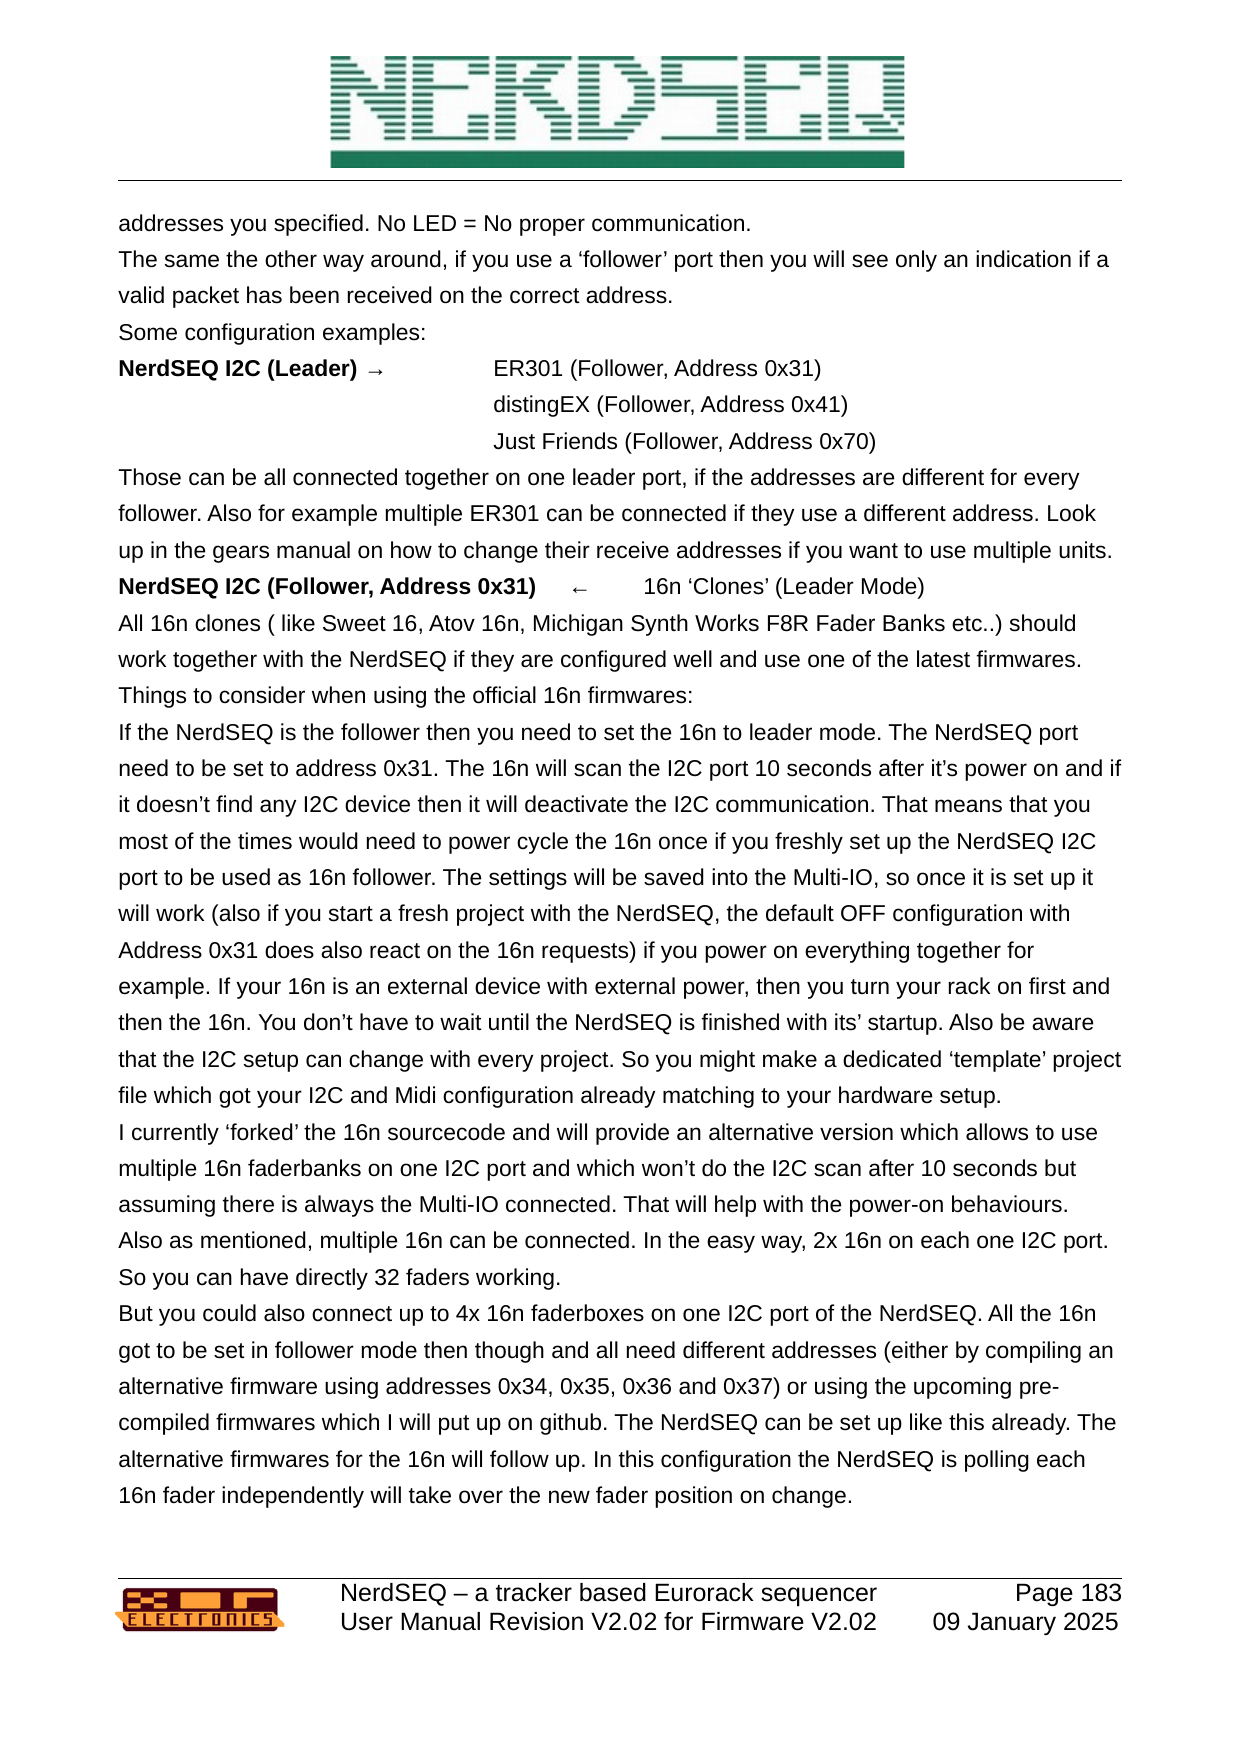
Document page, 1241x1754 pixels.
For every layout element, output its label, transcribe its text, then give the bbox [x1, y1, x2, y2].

text addresses you specified. No LED = No proper communication. The same the other way around, if you use a ‘follower’ port then you will see only an indication if a valid packet has been received on the correct address. Some configuration examples: [118, 209, 1122, 345]
text NerdSEQ I2C (Follower, Address 0x31) ← 16n ‘Clones’ (Leader Mode) [118, 573, 1122, 599]
text But you could also connect up to 4x 16n faderboxes on one I2C port of the NerdSEQ. All the 16n got to be set in follower mode then though and all need different addresses (either by compiling an alternative firmware using addresses 0x34, 0x35, 0x36 and 0x37) or using the upcoming pre-compiled firmwares which I will put up on github. The NerdSEQ can be set up like this already. The alternative firmwares for the 16n will follow up. In this configuration the NerdSEQ is polling each 16n fader independently will take over the new fader position on change. [118, 1300, 1122, 1508]
text distingEX (Follower, Address 0x41) [118, 391, 1122, 418]
text I currently ‘forked’ the 16n sourcecode and will provide an alternative version which allows to use multiple 16n faderbanks on one I2C port and which won’t do the I2C scan after 10 seconds but assuming there is always the Multi-IO connected. That will help with the power-on behaviours. Also as mentioned, multiple 16n can be connected. In the easy way, 2x 16n on each one I2C port. So you can have directly 32 faders working. [118, 1118, 1122, 1290]
text NerdSEQ I2C (Leader) → ER301 (Follower, Address 0x31) [118, 355, 1122, 381]
text Just Friends (Follower, Address 0x70) [118, 428, 1122, 454]
text All 16n clones ( like Sweet 16, Atov 16n, Michigan Synth Works F8R Fader Banks etc..) should work together with the NerdSEQ if they are configured well and use one of the latest firmwares. Things to consider when using the official 16n firmwares: If the NerdSEQ is the follower then you need to set the 16n to leader mode. The NerdSEQ port need to be set to address 0x31. The 16n will scan the I2C port 10 seconds after it’s power on and if it doesn’t find any I2C device then it will deactivate the I2C communication. That means that you most of the times would need to power cycle the 16n once if you freshly set up the NerdSEQ I2C port to be used as 16n follower. The settings will be saved into the Multi-IO, so once it is set up it will work (also if you start a fresh project with the NerdSEQ, the default OFF configuration with Address 0x31 does also react on the 16n requests) if you power on everything together for example. If your 16n is an external device with external power, then you turn your rack on first and then the 16n. You don’t have to wait until the NerdSEQ is finished with its’ startup. Also be aware that the I2C setup can change with every project. So you might make a dedicated ‘template’ project file which got your I2C and Midi configuration already matching to your hardware setup. [118, 609, 1122, 1108]
picture [115, 1584, 285, 1634]
picture [330, 56, 905, 168]
text Those can be all connected together on one leader port, if the addresses are different for every follower. Also for example multiple ER301 can be connected if they use a different address. Look up in the gears manual on how to change their receive addresses if you want to use multiple units. [118, 464, 1122, 563]
